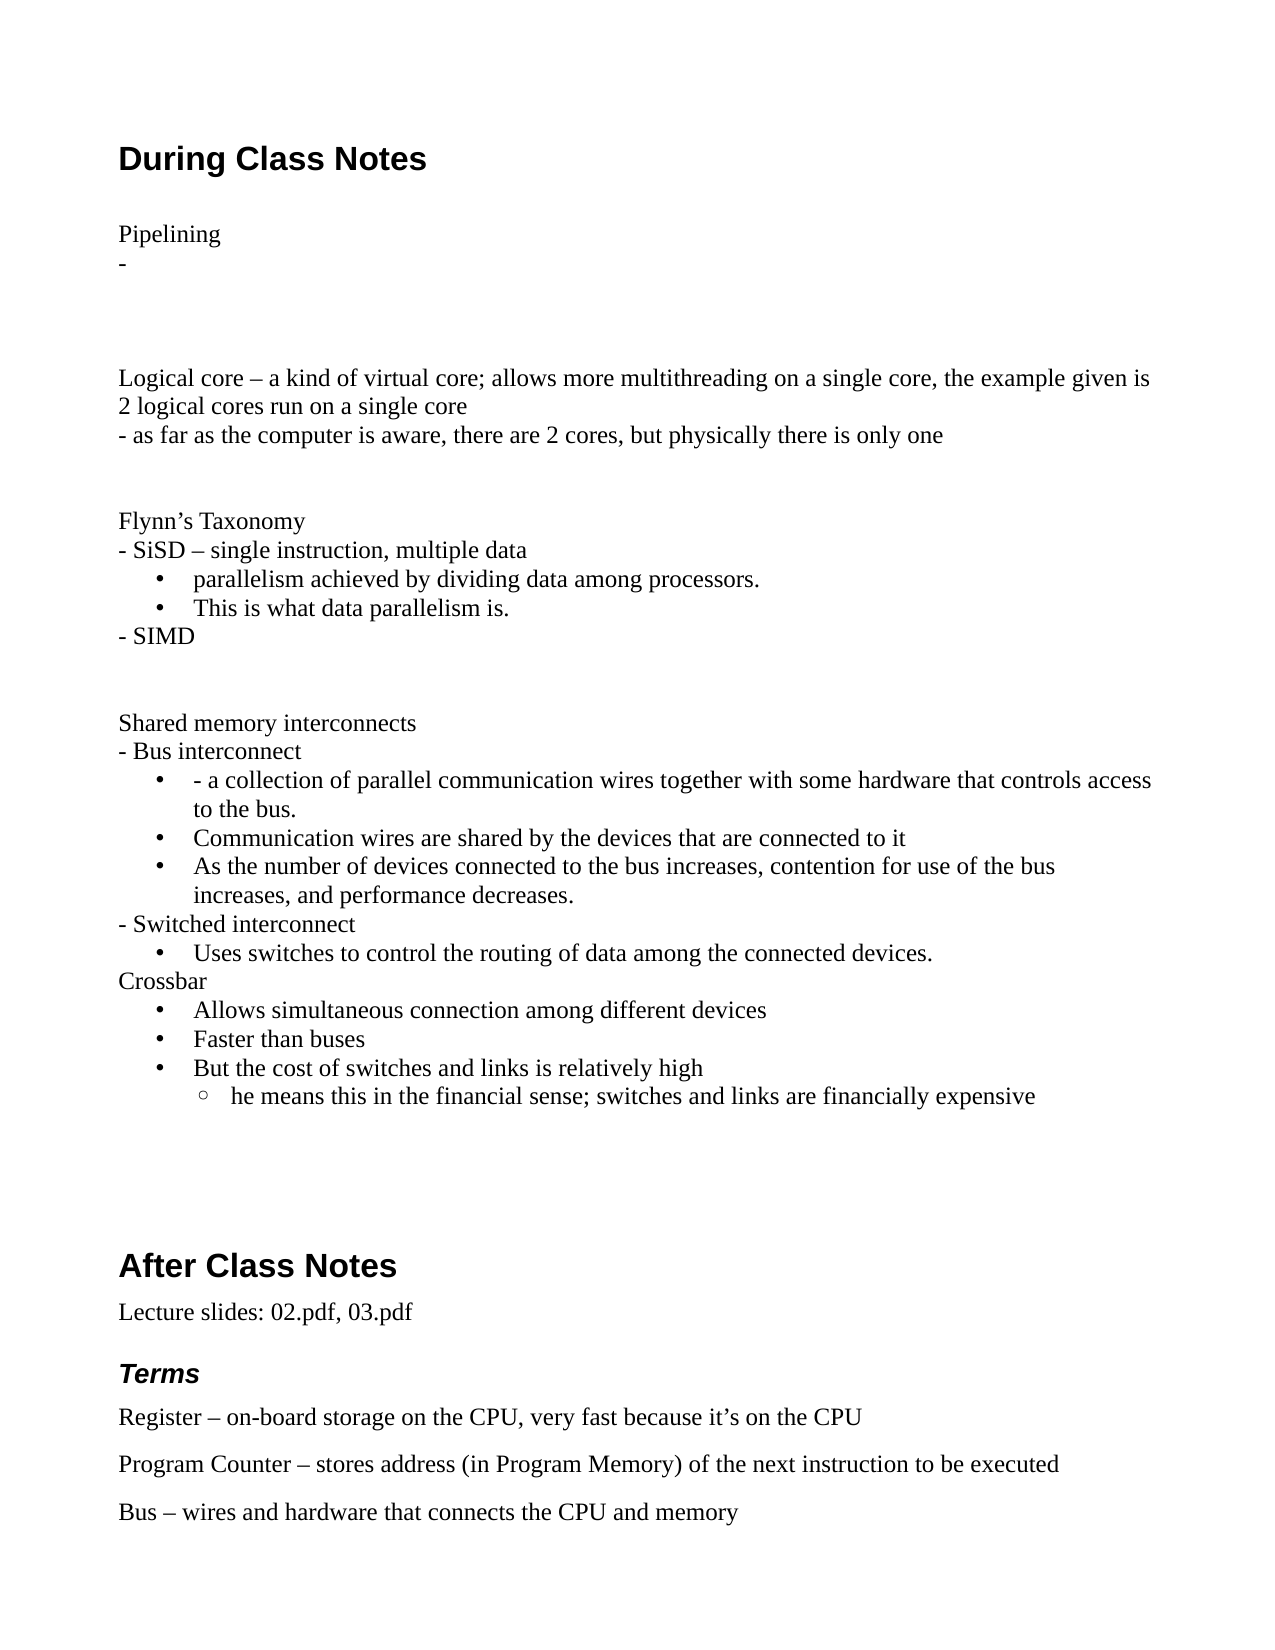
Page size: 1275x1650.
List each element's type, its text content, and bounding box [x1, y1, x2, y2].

list - a collection of parallel communication wires together with some hardware that controls access to the bus. [156, 765, 1157, 823]
text - SiSD – single instruction, multiple data [118, 535, 1157, 564]
list Allows simultaneous connection among different devices [156, 995, 1157, 1024]
text Register – on-board storage on the CPU, very fast because it’s on the CPU [118, 1402, 1157, 1430]
list As the number of devices connected to the bus increases, contention for use of the bus increases, and performance decreases. [156, 851, 1157, 909]
text Shared memory interconnects [118, 708, 1157, 736]
text Lecture slides: 02.pdf, 03.pdf [118, 1297, 1157, 1326]
list he means this in the financial sense; switches and links are financially expensive [193, 1081, 1157, 1110]
subtitle Terms [118, 1357, 1157, 1389]
text Pipelining [118, 219, 1157, 248]
list parallelism achieved by dividing data among processors. [156, 564, 1157, 593]
list This is what data parallelism is. [156, 593, 1157, 621]
list Uses switches to control the routing of data among the connected devices. [156, 938, 1157, 966]
list But the cost of switches and links is relatively high [156, 1053, 1157, 1081]
subtitle During Class Notes [118, 139, 1157, 178]
list Faster than buses [156, 1024, 1157, 1053]
text Bus – wires and hardware that connects the CPU and memory [118, 1497, 1157, 1526]
text - Switched interconnect [118, 909, 1157, 938]
text Logical core – a kind of virtual core; allows more multithreading on a single core, the example given is 2 logical cores run on a single core [118, 363, 1157, 420]
text - Bus interconnect [118, 736, 1157, 765]
text - SIMD [118, 621, 1157, 650]
text - as far as the computer is aware, there are 2 cores, but physically there is only one [118, 420, 1157, 449]
text Crossbar [118, 966, 1157, 995]
list Communication wires are shared by the devices that are connected to it [156, 823, 1157, 851]
text - [118, 248, 1157, 276]
text Program Counter – stores address (in Program Memory) of the next instruction to be executed [118, 1449, 1157, 1478]
text Flynn’s Taxonomy [118, 506, 1157, 535]
subtitle After Class Notes [118, 1246, 1157, 1284]
